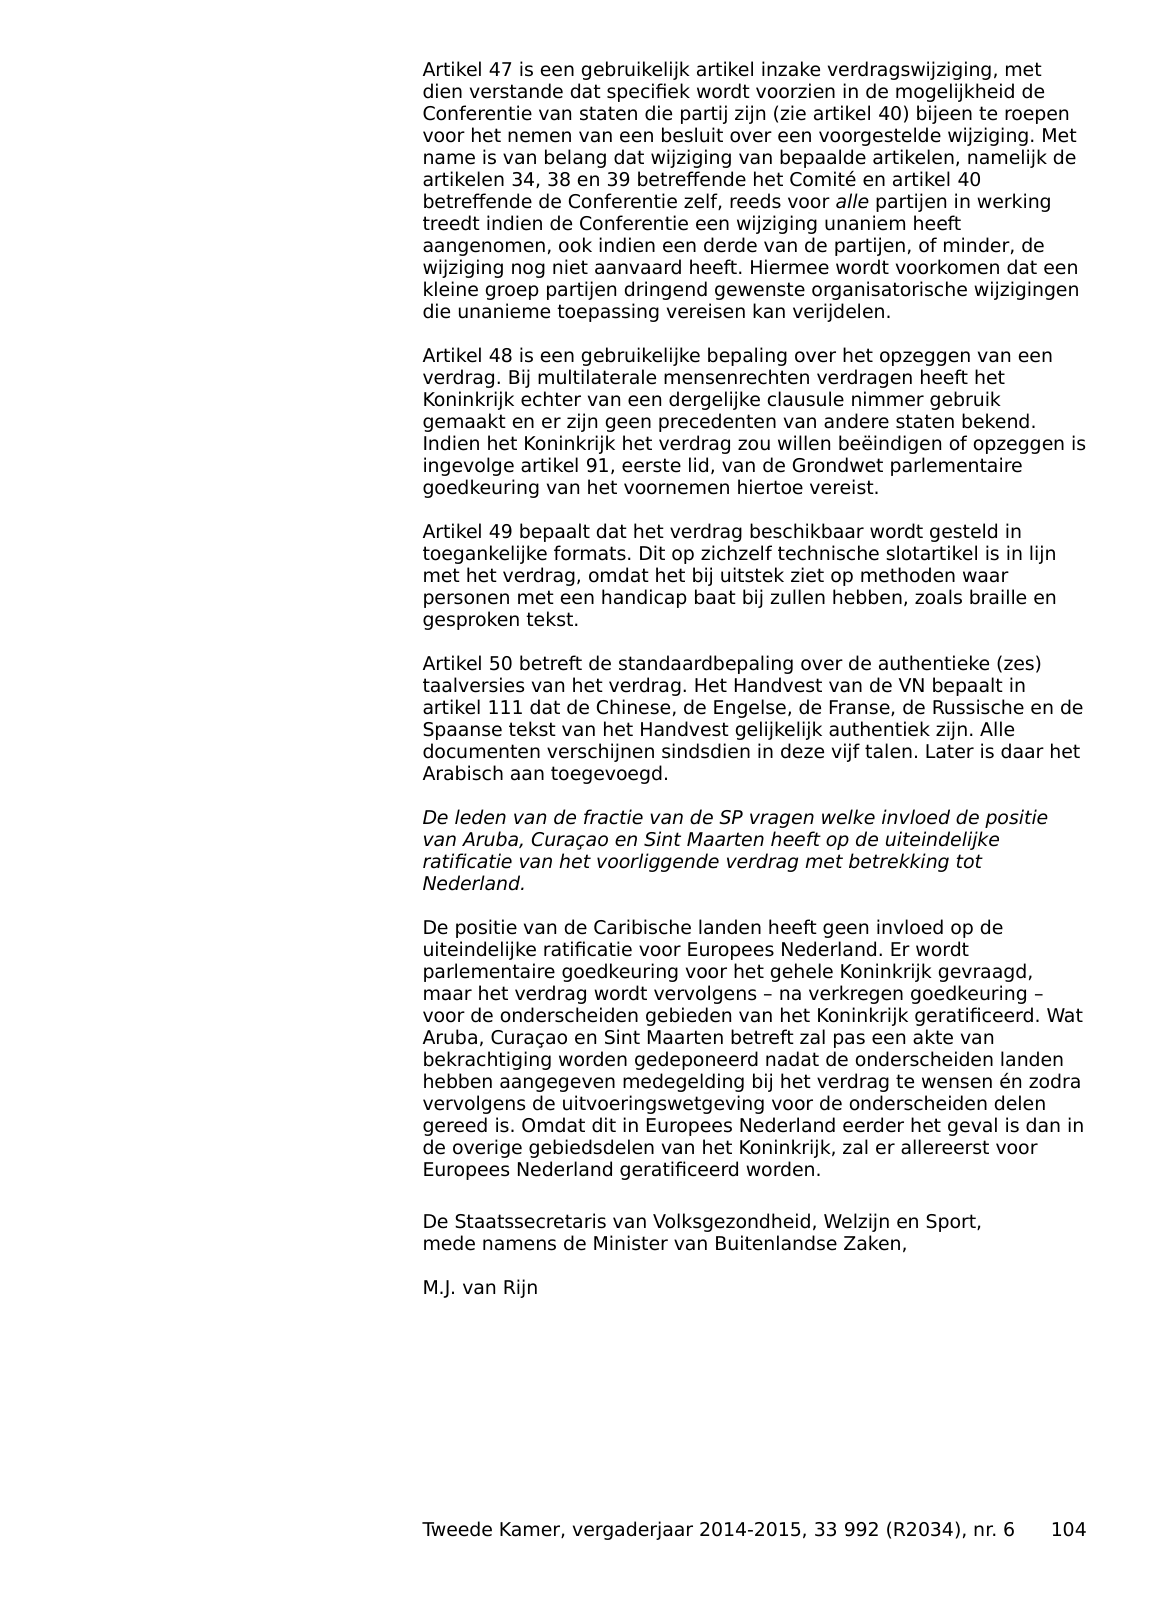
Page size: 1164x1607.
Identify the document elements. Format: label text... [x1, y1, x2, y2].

text Artikel 48 is een gebruikelijke bepaling over het opzeggen van een verdrag. Bij multilaterale mensenrechten verdragen heeft het Koninkrijk echter van een dergelijke clausule nimmer gebruik gemaakt en er zijn geen precedenten van andere staten bekend. Indien het Koninkrijk het verdrag zou willen beëindigen of opzeggen is ingevolge artikel 91, eerste lid, van de Grondwet parlementaire goedkeuring van het voornemen hiertoe vereist. [422, 345, 1087, 499]
text Artikel 50 betreft de standaardbepaling over de authentieke (zes) taalversies van het verdrag. Het Handvest van de VN bepaalt in artikel 111 dat de Chinese, de Engelse, de Franse, de Russische en de Spaanse tekst van het Handvest gelijkelijk authentiek zijn. Alle documenten verschijnen sindsdien in deze vijf talen. Later is daar het Arabisch aan toegevoegd. [422, 653, 1087, 785]
text Artikel 49 bepaalt dat het verdrag beschikbaar wordt gesteld in toegankelijke formats. Dit op zichzelf technische slotartikel is in lijn met het verdrag, omdat het bij uitstek ziet op methoden waar personen met een handicap baat bij zullen hebben, zoals braille en gesproken tekst. [422, 521, 1087, 631]
text De leden van de fractie van de SP vragen welke invloed de positie van Aruba, Curaçao en Sint Maarten heeft op de uiteindelijke ratificatie van het voorliggende verdrag met betrekking tot Nederland. [422, 807, 1087, 895]
text Artikel 47 is een gebruikelijk artikel inzake verdragswijziging, met dien verstande dat specifiek wordt voorzien in de mogelijkheid de Conferentie van staten die partij zijn (zie artikel 40) bijeen te roepen voor het nemen van een besluit over een voorgestelde wijziging. Met name is van belang dat wijziging van bepaalde artikelen, namelijk de artikelen 34, 38 en 39 betreffende het Comité en artikel 40 betreffende de Conferentie zelf, reeds voor alle partijen in werking treedt indien de Conferentie een wijziging unaniem heeft aangenomen, ook indien een derde van de partijen, of minder, de wijziging nog niet aanvaard heeft. Hiermee wordt voorkomen dat een kleine groep partijen dringend gewenste organisatorische wijzigingen die unanieme toepassing vereisen kan verijdelen. [422, 59, 1087, 323]
text De positie van de Caribische landen heeft geen invloed op de uiteindelijke ratificatie voor Europees Nederland. Er wordt parlementaire goedkeuring voor het gehele Koninkrijk gevraagd, maar het verdrag wordt vervolgens – na verkregen goedkeuring – voor de onderscheiden gebieden van het Koninkrijk geratificeerd. Wat Aruba, Curaçao en Sint Maarten betreft zal pas een akte van bekrachtiging worden gedeponeerd nadat de onderscheiden landen hebben aangegeven medegelding bij het verdrag te wensen én zodra vervolgens de uitvoeringswetgeving voor de onderscheiden delen gereed is. Omdat dit in Europees Nederland eerder het geval is dan in de overige gebiedsdelen van het Koninkrijk, zal er allereerst voor Europees Nederland geratificeerd worden. [422, 917, 1087, 1181]
text De Staatssecretaris van Volksgezondheid, Welzijn en Sport, mede namens de Minister van Buitenlandse Zaken, M.J. van Rijn [422, 1211, 1087, 1299]
